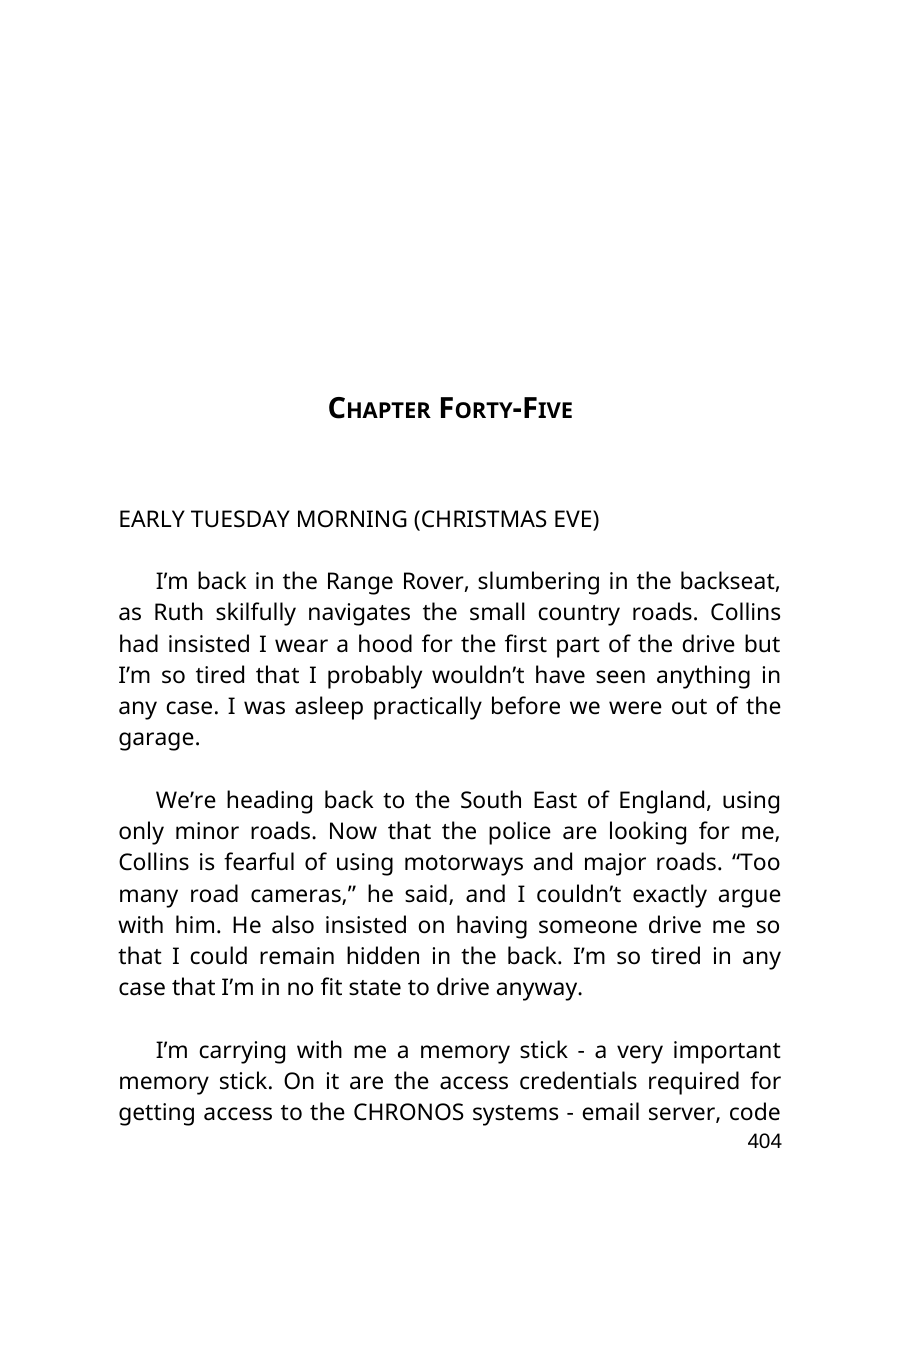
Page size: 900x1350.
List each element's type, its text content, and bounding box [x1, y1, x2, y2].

text CHAPTER FORTY-FIVE [118, 388, 782, 427]
text EARLY TUESDAY MORNING (CHRISTMAS EVE) [118, 502, 782, 534]
text I’m carrying with me a memory stick - a very important memory stick. On it are the access credentials required for getting access to the CHRONOS systems - email server, code [118, 1034, 782, 1127]
text I’m back in the Range Rover, slumbering in the backseat, as Ruth skilfully navigates the small country roads. Collins had insisted I wear a hood for the first part of the drive but I’m so tired that I probably wouldn’t have seen anything in any case. I was asleep practically before we were out of the garage. [118, 565, 782, 752]
text We’re heading back to the South East of England, using only minor roads. Now that the police are looking for me, Collins is fearful of using motorways and major roads. “Too many road cameras,” he said, and I couldn’t exactly argue with him. He also insisted on having someone drive me so that I could remain hidden in the back. I’m so tired in any case that I’m in no fit state to drive anyway. [118, 784, 782, 1002]
